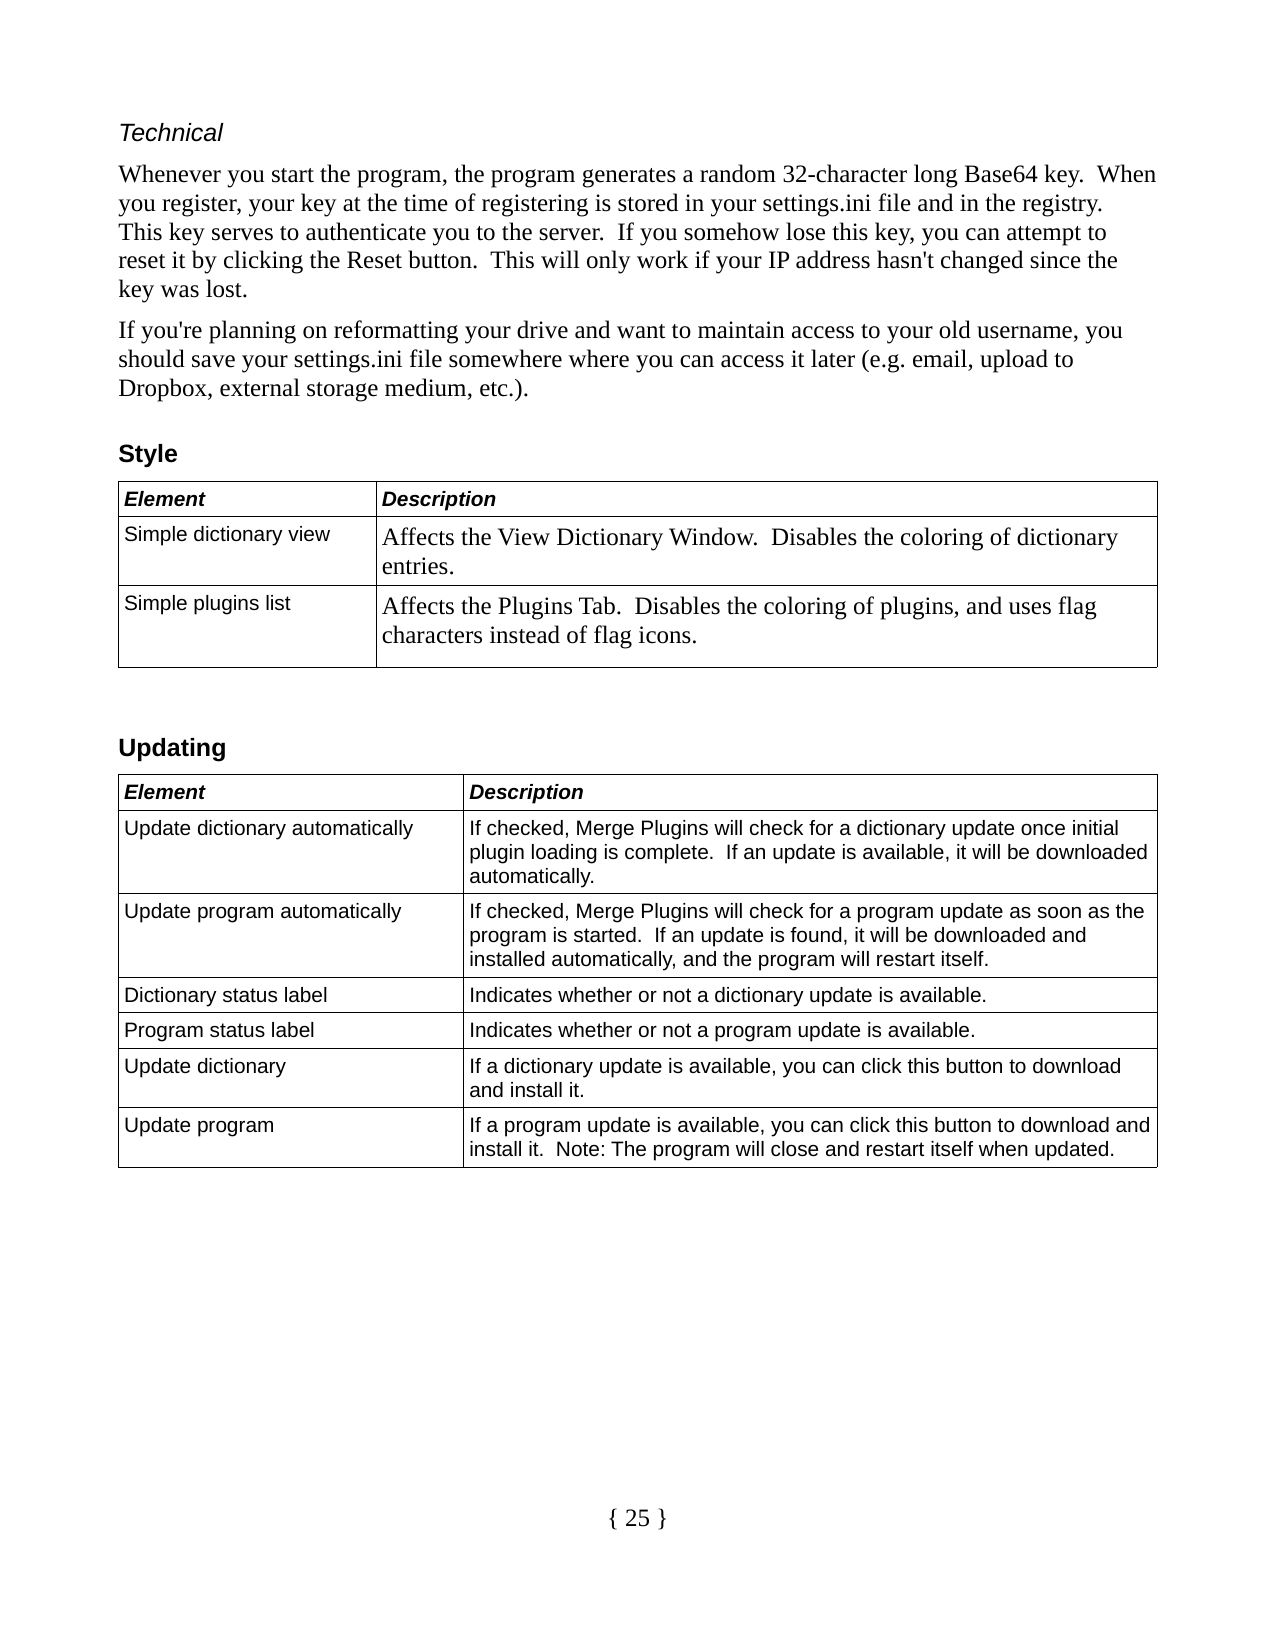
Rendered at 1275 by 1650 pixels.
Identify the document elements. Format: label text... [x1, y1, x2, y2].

table_cell Affects the View Dictionary Window. Disables the coloring of dictionary entries. [377, 517, 1157, 585]
table_cell Simple dictionary view [119, 517, 376, 585]
table_cell Update dictionary automatically [119, 811, 463, 893]
table_cell Update program [119, 1108, 463, 1167]
subtitle Updating [118, 733, 1157, 762]
table_cell Update dictionary [119, 1049, 463, 1107]
table_cell Update program automatically [119, 894, 463, 977]
table_header Description [377, 482, 1157, 516]
table_header Description [464, 775, 1157, 810]
table_cell Simple plugins list [119, 586, 376, 667]
table_cell Indicates whether or not a dictionary update is available. [464, 978, 1157, 1012]
table_header Element [119, 775, 463, 810]
text If you're planning on reformatting your drive and want to maintain access to your old username, you should save your settings.ini file somewhere where you can access it later (e.g. email, upload to Dropbox, external storage medium, etc.). [118, 316, 1157, 402]
table_header Element [119, 482, 376, 516]
table_cell Affects the Plugins Tab. Disables the coloring of plugins, and uses flag characters instead of flag icons. [377, 586, 1157, 667]
text Whenever you start the program, the program generates a random 32-character long Base64 key. When you register, your key at the time of registering is stored in your settings.ini file and in the registry. This key serves to authenticate you to the server. If you somehow lose this key, you can attempt to reset it by clicking the Reset button. This will only work if your IP address hasn't changed since the key was lost. [118, 159, 1157, 303]
table_cell Dictionary status label [119, 978, 463, 1012]
subtitle Style [118, 439, 1157, 468]
table_cell If a program update is available, you can click this button to download and install it. Note: The program will close and restart itself when updated. [464, 1108, 1157, 1167]
table_cell If checked, Merge Plugins will check for a program update as soon as the program is started. If an update is found, it will be downloaded and installed automatically, and the program will restart itself. [464, 894, 1157, 977]
subtitle Technical [118, 118, 1157, 147]
table_cell Indicates whether or not a program update is available. [464, 1013, 1157, 1048]
table_cell Program status label [119, 1013, 463, 1048]
table_cell If a dictionary update is available, you can click this button to download and install it. [464, 1049, 1157, 1107]
table_cell If checked, Merge Plugins will check for a dictionary update once initial plugin loading is complete. If an update is available, it will be downloaded automatically. [464, 811, 1157, 893]
